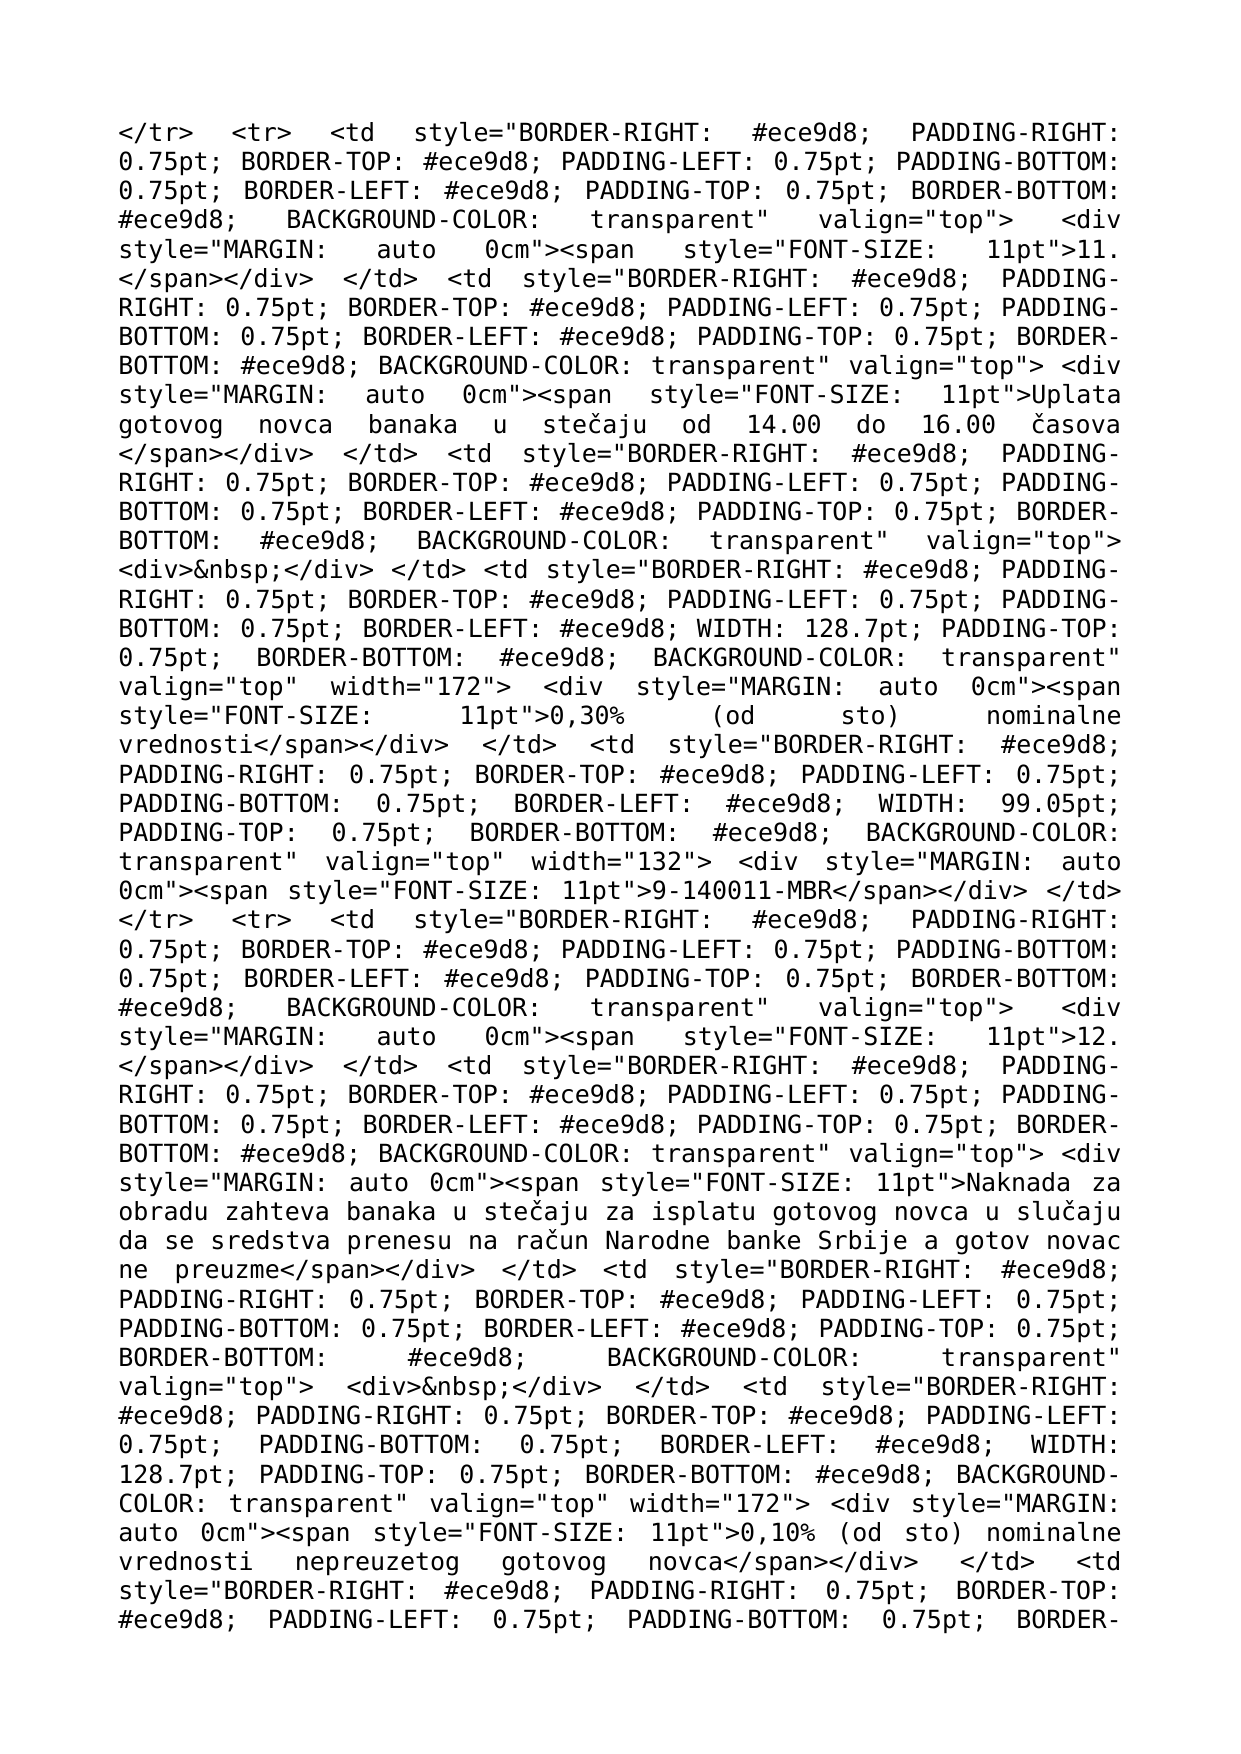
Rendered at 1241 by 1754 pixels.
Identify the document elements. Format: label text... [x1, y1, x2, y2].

text </tr> <tr> <td style="BORDER-RIGHT: #ece9d8; PADDING-RIGHT: 0.75pt; BORDER-TOP: #ece9d8; PADDING-LEFT: 0.75pt; PADDING-BOTTOM: 0.75pt; BORDER-LEFT: #ece9d8; PADDING-TOP: 0.75pt; BORDER-BOTTOM: #ece9d8; BACKGROUND-COLOR: transparent" valign="top"> <div style="MARGIN: auto 0cm"><span style="FONT-SIZE: 11pt">11. </span></div> </td> <td style="BORDER-RIGHT: #ece9d8; PADDING-RIGHT: 0.75pt; BORDER-TOP: #ece9d8; PADDING-LEFT: 0.75pt; PADDING-BOTTOM: 0.75pt; BORDER-LEFT: #ece9d8; PADDING-TOP: 0.75pt; BORDER-BOTTOM: #ece9d8; BACKGROUND-COLOR: transparent" valign="top"> <div style="MARGIN: auto 0cm"><span style="FONT-SIZE: 11pt">Uplata gotovog novca banaka u stečaju od 14.00 do 16.00 časova </span></div> </td> <td style="BORDER-RIGHT: #ece9d8; PADDING-RIGHT: 0.75pt; BORDER-TOP: #ece9d8; PADDING-LEFT: 0.75pt; PADDING-BOTTOM: 0.75pt; BORDER-LEFT: #ece9d8; PADDING-TOP: 0.75pt; BORDER-BOTTOM: #ece9d8; BACKGROUND-COLOR: transparent" valign="top"> <div>&nbsp;</div> </td> <td style="BORDER-RIGHT: #ece9d8; PADDING-RIGHT: 0.75pt; BORDER-TOP: #ece9d8; PADDING-LEFT: 0.75pt; PADDING-BOTTOM: 0.75pt; BORDER-LEFT: #ece9d8; WIDTH: 128.7pt; PADDING-TOP: 0.75pt; BORDER-BOTTOM: #ece9d8; BACKGROUND-COLOR: transparent" valign="top" width="172"> <div style="MARGIN: auto 0cm"><span style="FONT-SIZE: 11pt">0,30% (od sto) nominalne vrednosti</span></div> </td> <td style="BORDER-RIGHT: #ece9d8; PADDING-RIGHT: 0.75pt; BORDER-TOP: #ece9d8; PADDING-LEFT: 0.75pt; PADDING-BOTTOM: 0.75pt; BORDER-LEFT: #ece9d8; WIDTH: 99.05pt; PADDING-TOP: 0.75pt; BORDER-BOTTOM: #ece9d8; BACKGROUND-COLOR: transparent" valign="top" width="132"> <div style="MARGIN: auto 0cm"><span style="FONT-SIZE: 11pt">9-140011-MBR</span></div> </td> </tr> <tr> <td style="BORDER-RIGHT: #ece9d8; PADDING-RIGHT: 0.75pt; BORDER-TOP: #ece9d8; PADDING-LEFT: 0.75pt; PADDING-BOTTOM: 0.75pt; BORDER-LEFT: #ece9d8; PADDING-TOP: 0.75pt; BORDER-BOTTOM: #ece9d8; BACKGROUND-COLOR: transparent" valign="top"> <div style="MARGIN: auto 0cm"><span style="FONT-SIZE: 11pt">12. </span></div> </td> <td style="BORDER-RIGHT: #ece9d8; PADDING-RIGHT: 0.75pt; BORDER-TOP: #ece9d8; PADDING-LEFT: 0.75pt; PADDING-BOTTOM: 0.75pt; BORDER-LEFT: #ece9d8; PADDING-TOP: 0.75pt; BORDER-BOTTOM: #ece9d8; BACKGROUND-COLOR: transparent" valign="top"> <div style="MARGIN: auto 0cm"><span style="FONT-SIZE: 11pt">Naknada za obradu zahteva banaka u stečaju za isplatu gotovog novca u slučaju da se sredstva prenesu na račun Narodne banke Srbije a gotov novac ne preuzme</span></div> </td> <td style="BORDER-RIGHT: #ece9d8; PADDING-RIGHT: 0.75pt; BORDER-TOP: #ece9d8; PADDING-LEFT: 0.75pt; PADDING-BOTTOM: 0.75pt; BORDER-LEFT: #ece9d8; PADDING-TOP: 0.75pt; BORDER-BOTTOM: #ece9d8; BACKGROUND-COLOR: transparent" valign="top"> <div>&nbsp;</div> </td> <td style="BORDER-RIGHT: #ece9d8; PADDING-RIGHT: 0.75pt; BORDER-TOP: #ece9d8; PADDING-LEFT: 0.75pt; PADDING-BOTTOM: 0.75pt; BORDER-LEFT: #ece9d8; WIDTH: 128.7pt; PADDING-TOP: 0.75pt; BORDER-BOTTOM: #ece9d8; BACKGROUND-COLOR: transparent" valign="top" width="172"> <div style="MARGIN: auto 0cm"><span style="FONT-SIZE: 11pt">0,10% (od sto) nominalne vrednosti nepreuzetog gotovog novca</span></div> </td> <td style="BORDER-RIGHT: #ece9d8; PADDING-RIGHT: 0.75pt; BORDER-TOP: #ece9d8; PADDING-LEFT: 0.75pt; PADDING-BOTTOM: 0.75pt; BORDER- [118, 118, 1122, 1635]
